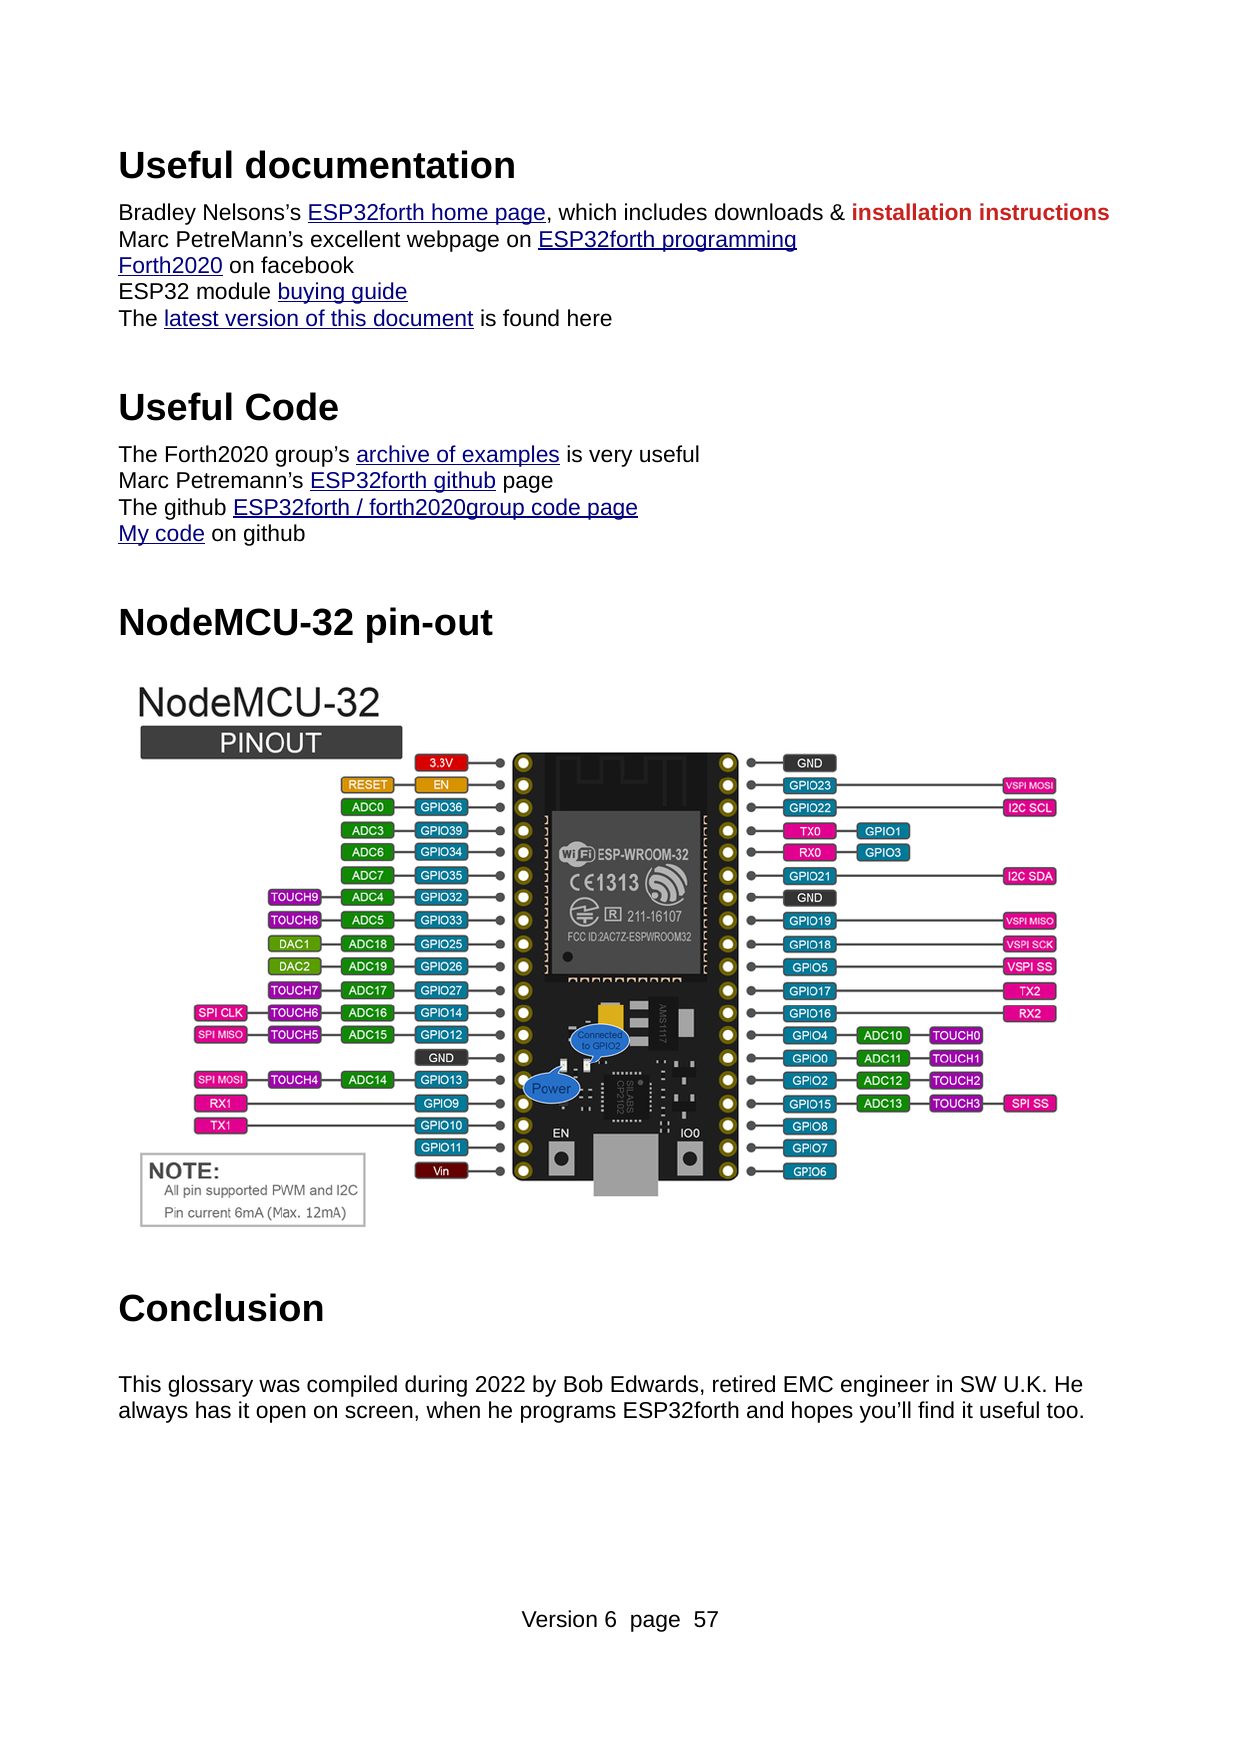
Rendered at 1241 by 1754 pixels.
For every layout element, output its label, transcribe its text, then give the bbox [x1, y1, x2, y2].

text Forth2020 on facebook [118, 252, 1122, 278]
subtitle NodeMCU-32 pin-out [118, 600, 1122, 644]
picture [123, 665, 1128, 1233]
text The github ESP32forth / forth2020group code page [118, 494, 1122, 520]
subtitle Useful Code [118, 385, 1122, 428]
text Marc PetreMann’s excellent webpage on ESP32forth programming [118, 226, 1122, 252]
text The Forth2020 group’s archive of examples is very useful [118, 441, 1122, 467]
text ESP32 module buying guide [118, 278, 1122, 305]
text Bradley Nelsons’s ESP32forth home page, which includes downloads & installation instructions [118, 199, 1122, 226]
subtitle Conclusion [118, 1286, 1122, 1329]
text My code on github [118, 520, 1122, 546]
text This glossary was compiled during 2022 by Bob Edwards, retired EMC engineer in SW U.K. He always has it open on screen, when he programs ESP32forth and hopes you’ll find it useful too. [118, 1371, 1122, 1423]
text Marc Petremann’s ESP32forth github page [118, 467, 1122, 494]
subtitle Useful documentation [118, 143, 1122, 187]
text The latest version of this document is found here [118, 305, 1122, 331]
